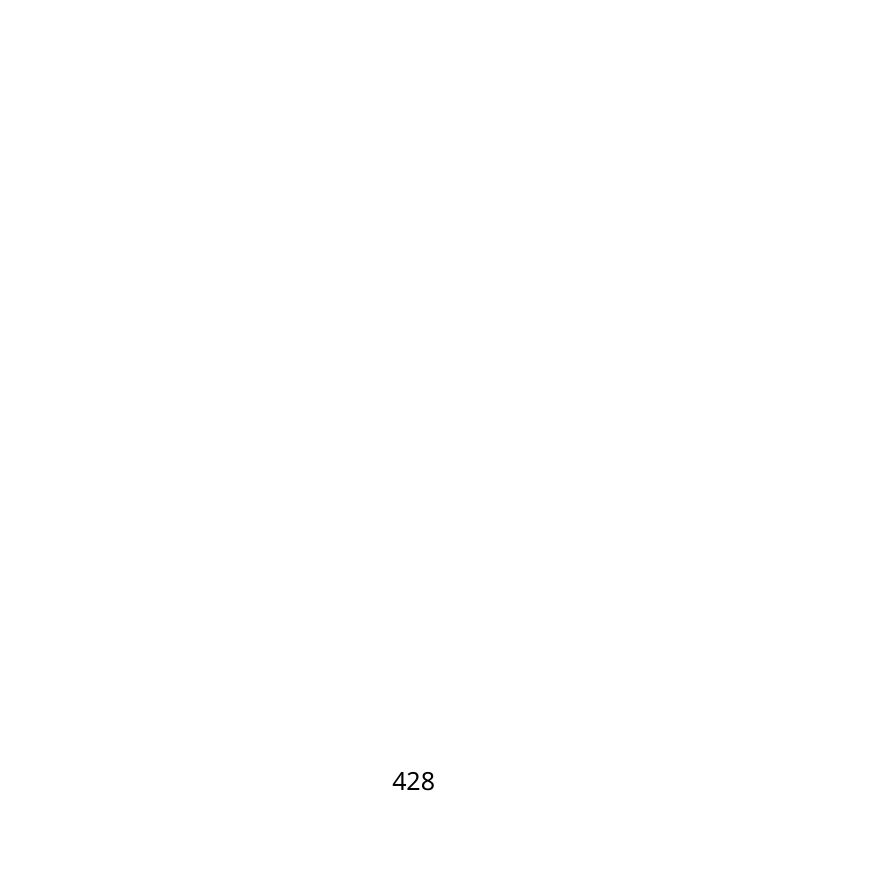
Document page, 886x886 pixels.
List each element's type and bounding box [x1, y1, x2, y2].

table_cell [413, 117, 768, 145]
table_cell [59, 117, 413, 145]
table_header [413, 89, 768, 117]
table_header [59, 89, 413, 117]
